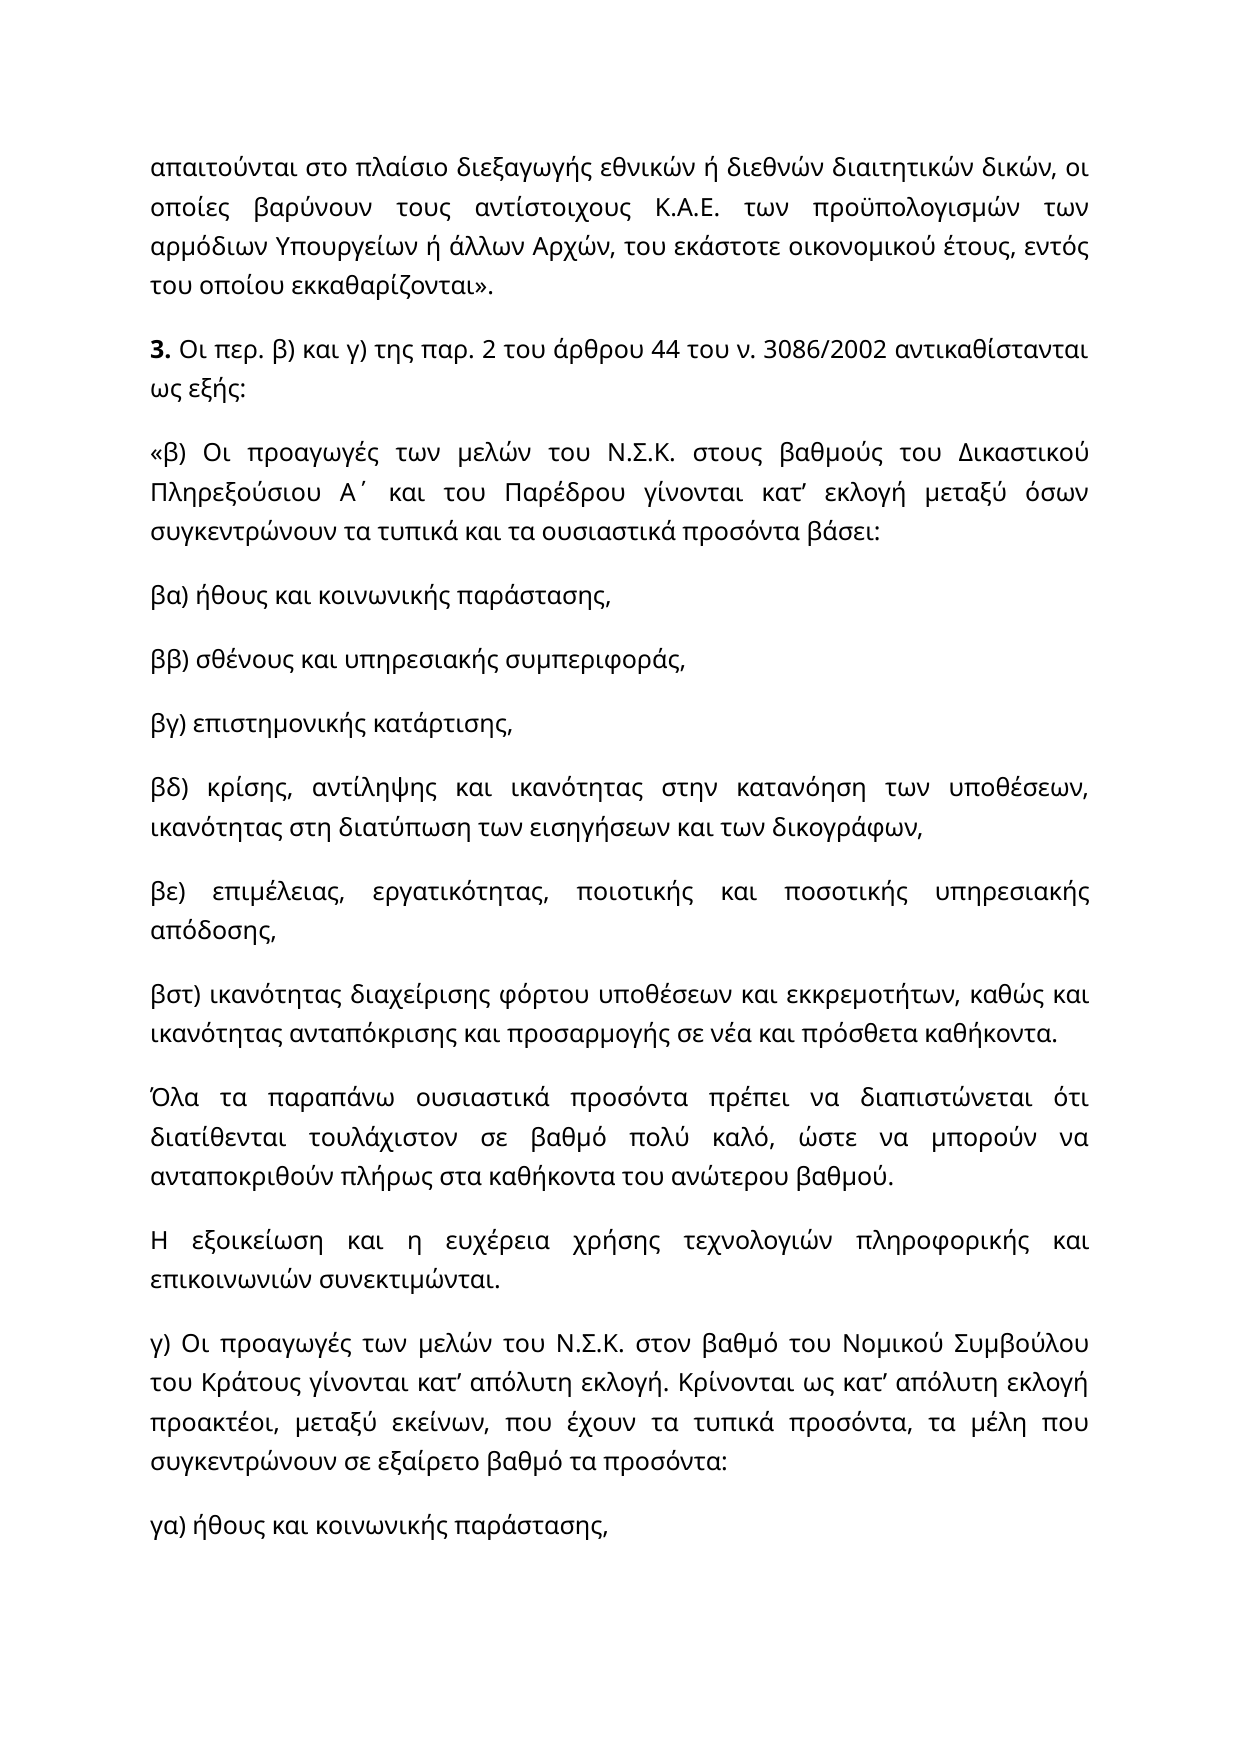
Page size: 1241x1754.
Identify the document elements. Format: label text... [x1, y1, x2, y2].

text 3. Οι περ. β) και γ) της παρ. 2 του άρθρου 44 του ν. 3086/2002 αντικαθίστανται ως εξής: [150, 332, 1090, 405]
text γα) ήθους και κοινωνικής παράστασης, [150, 1507, 1090, 1542]
text βδ) κρίσης, αντίληψης και ικανότητας στην κατανόηση των υποθέσεων, ικανότητας στη διατύπωση των εισηγήσεων και των δικογράφων, [150, 770, 1090, 843]
text βε) επιμέλειας, εργατικότητας, ποιοτικής και ποσοτικής υπηρεσιακής απόδοσης, [150, 873, 1090, 947]
text Η εξοικείωση και η ευχέρεια χρήσης τεχνολογιών πληροφορικής και επικοινωνιών συνεκτιμώνται. [150, 1222, 1090, 1296]
text Όλα τα παραπάνω ουσιαστικά προσόντα πρέπει να διαπιστώνεται ότι διατίθενται τουλάχιστον σε βαθμό πολύ καλό, ώστε να μπορούν να ανταποκριθούν πλήρως στα καθήκοντα του ανώτερου βαθμού. [150, 1080, 1090, 1192]
text βα) ήθους και κοινωνικής παράστασης, [150, 577, 1090, 612]
text απαιτούνται στο πλαίσιο διεξαγωγής εθνικών ή διεθνών διαιτητικών δικών, οι οποίες βαρύνουν τους αντίστοιχους Κ.Α.Ε. των προϋπολογισμών των αρμόδιων Υπουργείων ή άλλων Αρχών, του εκάστοτε οικονομικού έτους, εντός του οποίου εκκαθαρίζονται». [150, 150, 1090, 302]
text «β) Οι προαγωγές των μελών του Ν.Σ.Κ. στους βαθμούς του Δικαστικού Πληρεξούσιου Α΄ και του Παρέδρου γίνονται κατ’ εκλογή μεταξύ όσων συγκεντρώνουν τα τυπικά και τα ουσιαστικά προσόντα βάσει: [150, 435, 1090, 547]
text βγ) επιστημονικής κατάρτισης, [150, 706, 1090, 740]
text βστ) ικανότητας διαχείρισης φόρτου υποθέσεων και εκκρεμοτήτων, καθώς και ικανότητας ανταπόκρισης και προσαρμογής σε νέα και πρόσθετα καθήκοντα. [150, 977, 1090, 1050]
text ββ) σθένους και υπηρεσιακής συμπεριφοράς, [150, 642, 1090, 676]
text γ) Οι προαγωγές των μελών του Ν.Σ.Κ. στον βαθμό του Νομικού Συμβούλου του Κράτους γίνονται κατ’ απόλυτη εκλογή. Κρίνονται ως κατ’ απόλυτη εκλογή προακτέοι, μεταξύ εκείνων, που έχουν τα τυπικά προσόντα, τα μέλη που συγκεντρώνουν σε εξαίρετο βαθμό τα προσόντα: [150, 1326, 1090, 1477]
